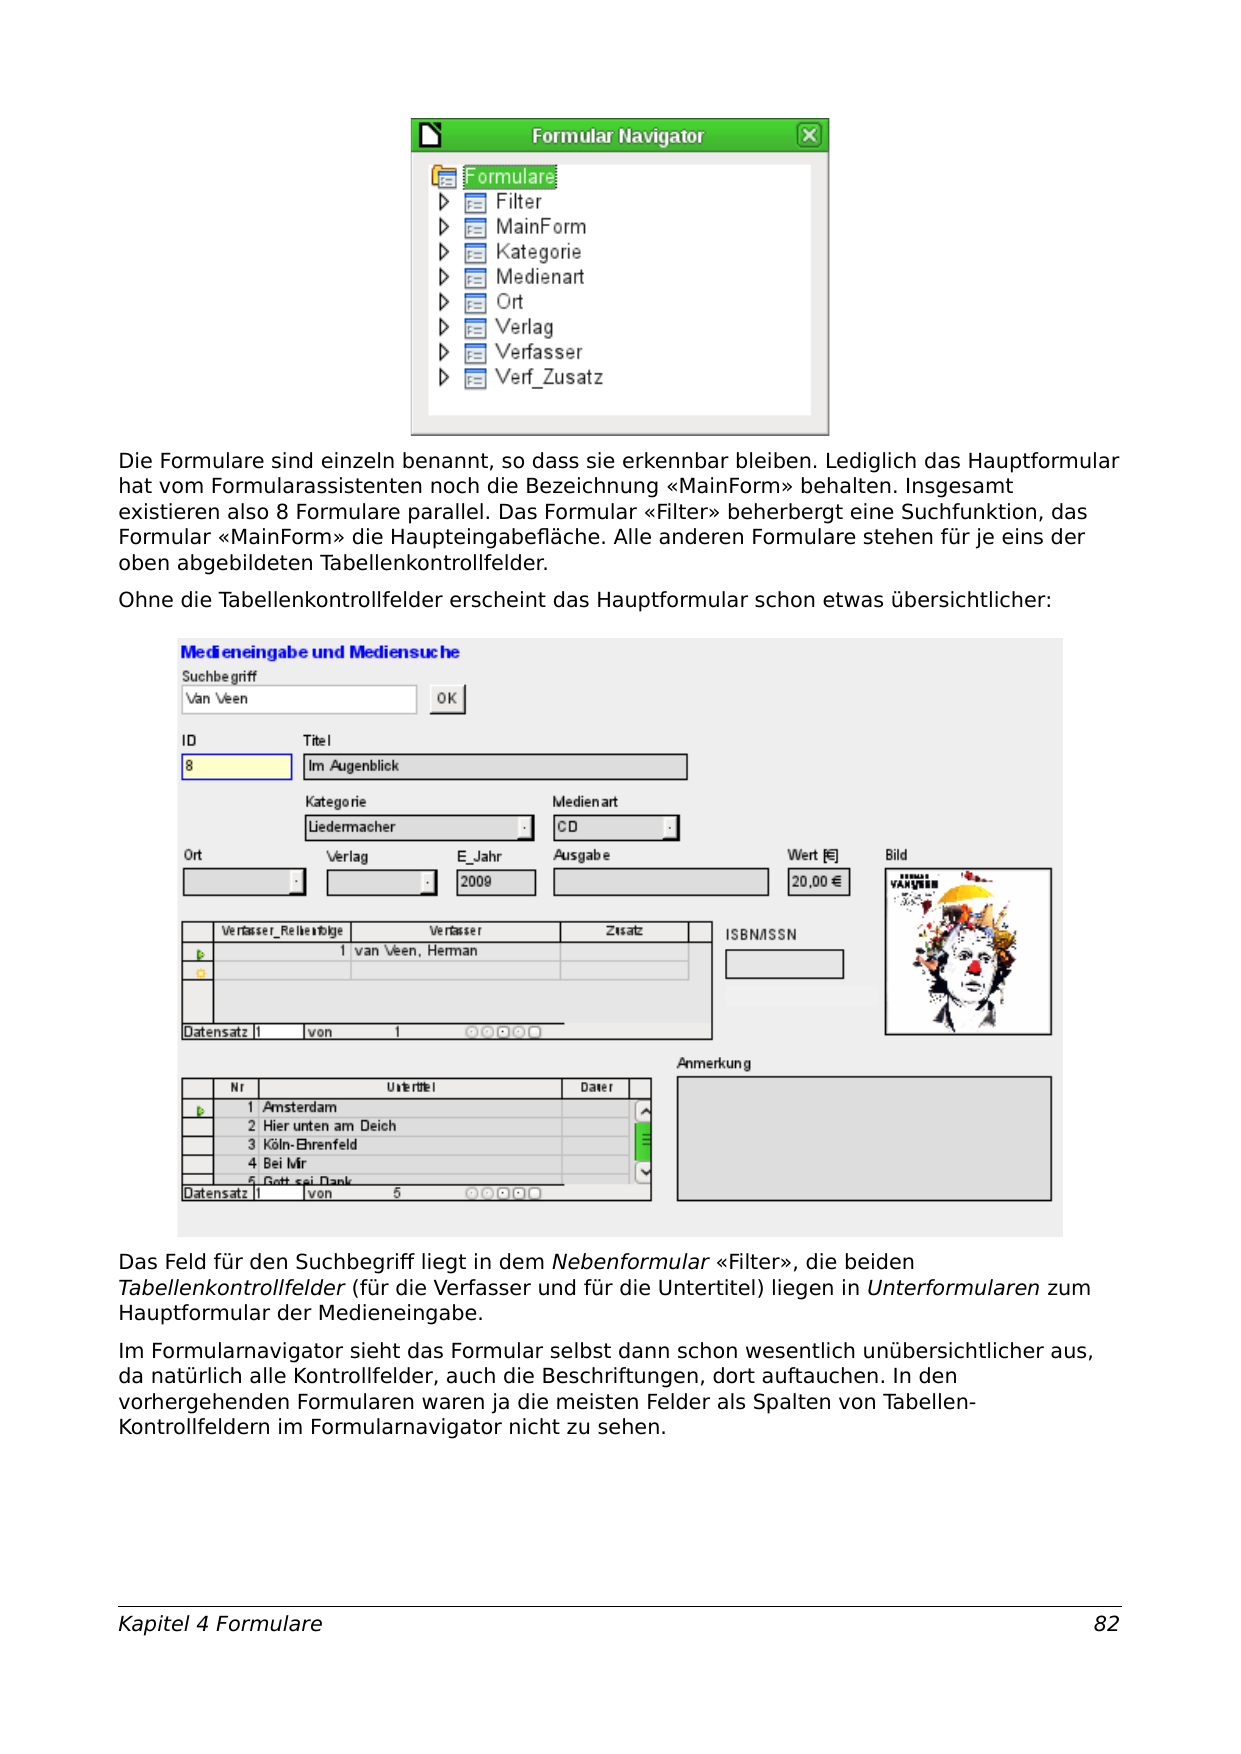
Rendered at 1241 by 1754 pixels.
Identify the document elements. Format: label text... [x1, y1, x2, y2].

text Im Formularnavigator sieht das Formular selbst dann schon wesentlich unübersichtlicher aus, da natürlich alle Kontrollfelder, auch die Beschriftungen, dort auftauchen. In den vorhergehenden Formularen waren ja die meisten Felder als Spalten von Tabellen-Kontrollfeldern im Formularnavigator nicht zu sehen. [118, 1339, 1122, 1439]
picture [177, 638, 1063, 1237]
text Das Feld für den Suchbegriff liegt in dem Nebenformular «Filter», die beiden Tabellenkontrollfelder (für die Verfasser und für die Untertitel) liegen in Unterformularen zum Hauptformular der Medieneingabe. [118, 1250, 1122, 1325]
text Die Formulare sind einzeln benannt, so dass sie erkennbar bleiben. Lediglich das Hauptformular hat vom Formularassistenten noch die Bezeichnung «MainForm» behalten. Insgesamt existieren also 8 Formulare parallel. Das Formular «Filter» beherbergt eine Suchfunktion, das Formular «MainForm» die Haupteingabefläche. Alle anderen Formulare stehen für je eins der oben abgebildeten Tabellenkontrollfelder. [118, 449, 1122, 575]
picture [410, 118, 830, 436]
text Ohne die Tabellenkontrollfelder erscheint das Hauptformular schon etwas übersichtlicher: [118, 588, 1122, 613]
